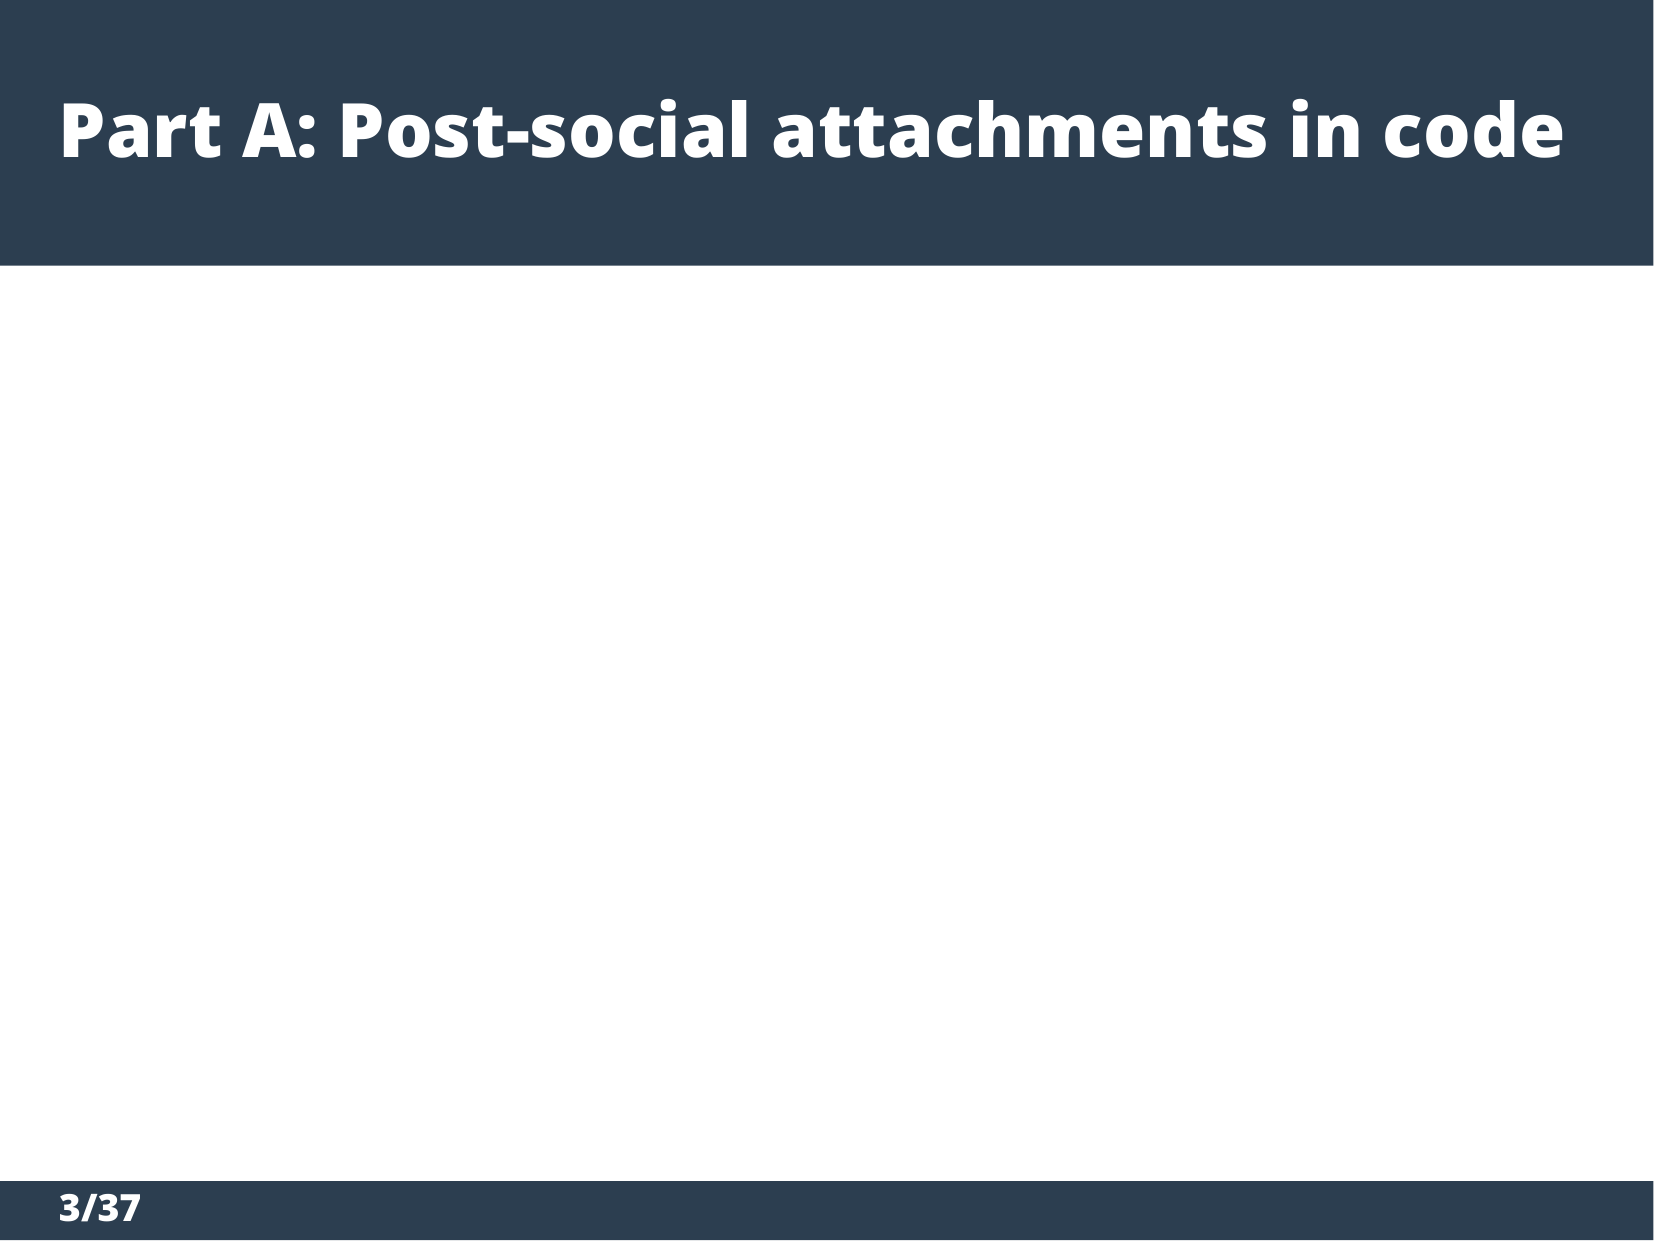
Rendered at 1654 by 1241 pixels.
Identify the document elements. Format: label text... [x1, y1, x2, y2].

title Part A: Post-social attachments in code [59, 49, 1595, 207]
